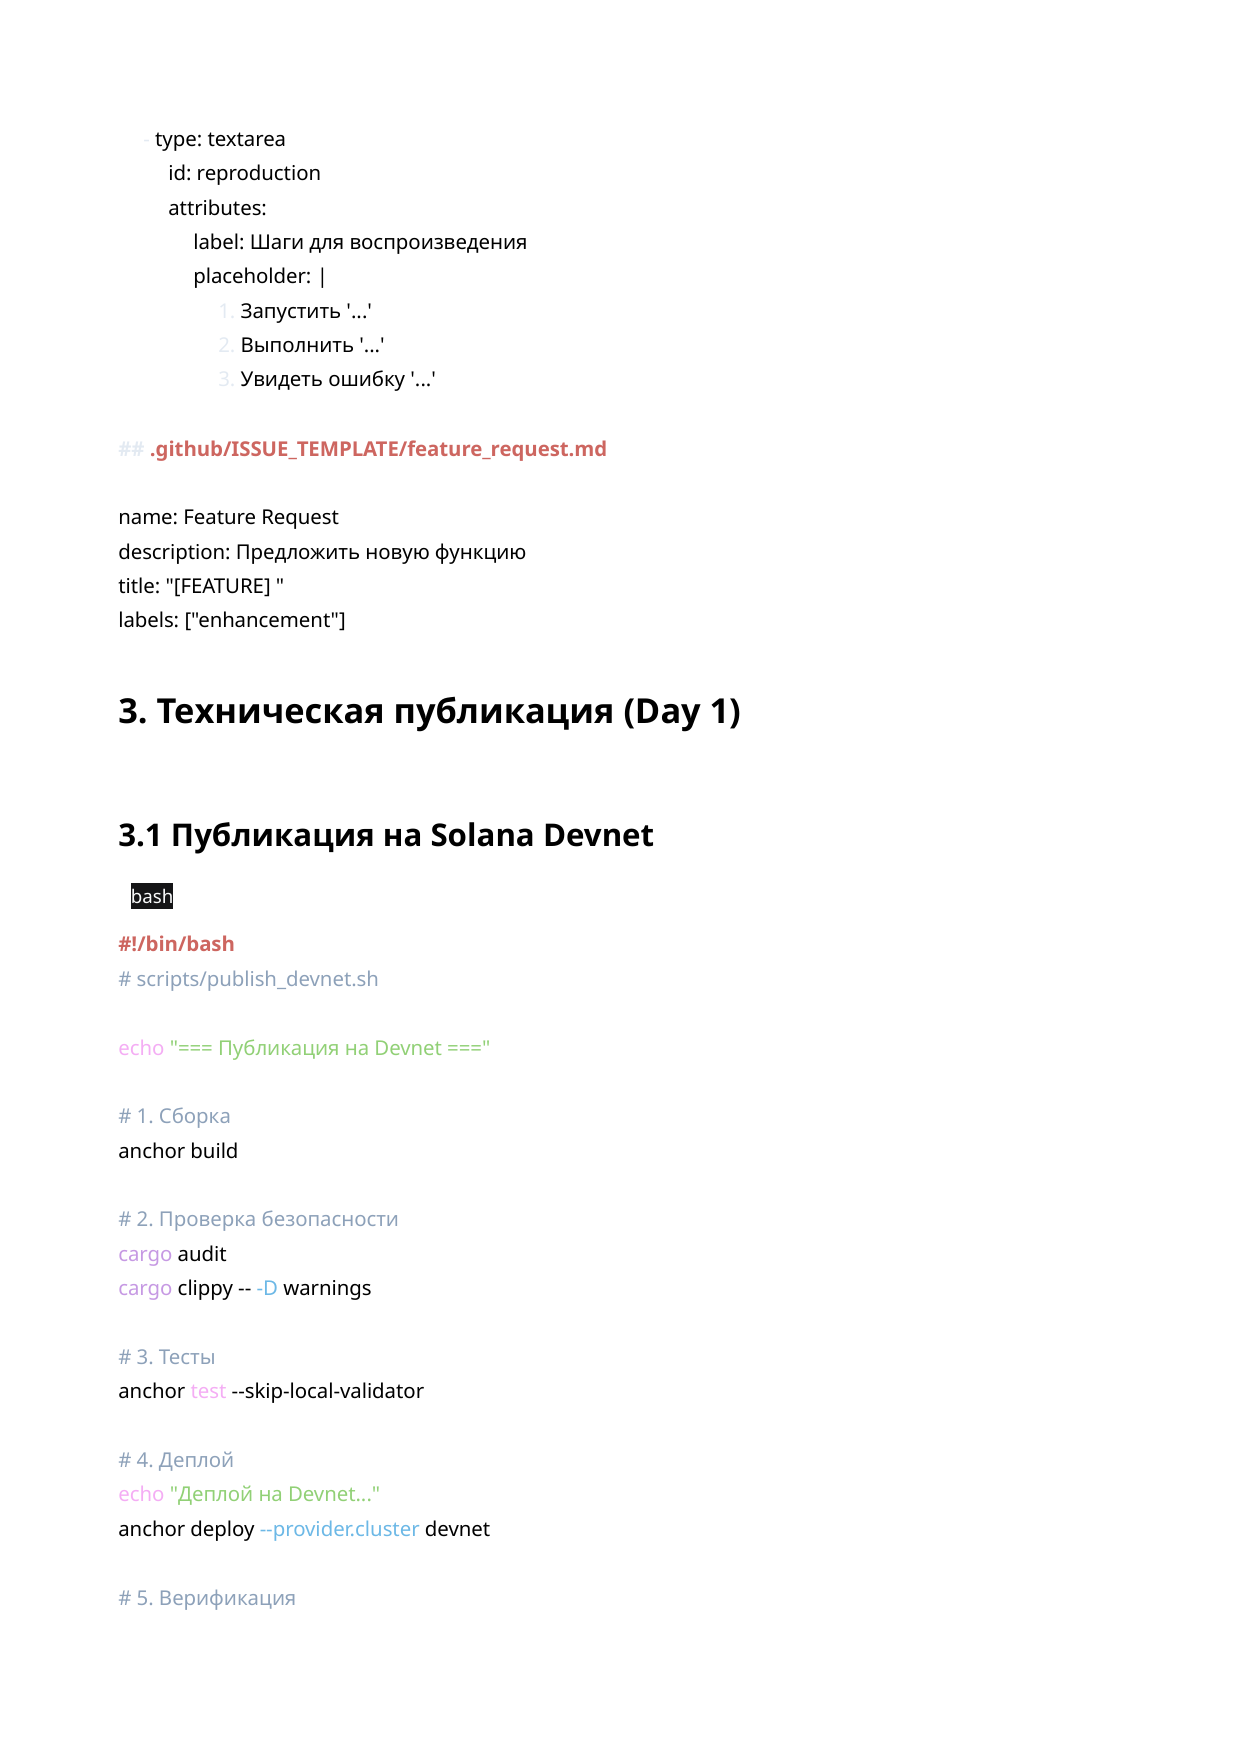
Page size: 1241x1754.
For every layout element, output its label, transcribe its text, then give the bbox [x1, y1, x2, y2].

text # 1. Сборка [118, 1095, 1122, 1129]
text anchor deploy --provider.cluster devnet [118, 1508, 1122, 1542]
text bash [131, 881, 1122, 909]
text cargo audit [118, 1233, 1122, 1267]
subtitle 3.1 Публикация на Solana Devnet [118, 809, 1122, 856]
text - type: textarea [118, 118, 1122, 152]
text labels: ["enhancement"] [118, 599, 1122, 634]
text description: Предложить новую функцию [118, 531, 1122, 565]
text ## .github/ISSUE_TEMPLATE/feature_request.md [118, 427, 1122, 462]
text anchor build [118, 1129, 1122, 1164]
text # scripts/publish_devnet.sh [118, 958, 1122, 992]
subtitle 3. Техническая публикация (Day 1) [118, 684, 1122, 734]
text cargo clippy -- -D warnings [118, 1267, 1122, 1301]
text id: reproduction [118, 152, 1122, 187]
text 3. Увидеть ошибку '...' [118, 359, 1122, 393]
text echo "=== Публикация на Devnet ===" [118, 1026, 1122, 1061]
text name: Feature Request [118, 496, 1122, 531]
text attributes: [118, 187, 1122, 221]
text # 5. Верификация [118, 1576, 1122, 1611]
text #!/bin/bash [118, 923, 1122, 958]
text placeholder: | [118, 256, 1122, 290]
text label: Шаги для воспроизведения [118, 221, 1122, 256]
text # 3. Тесты [118, 1336, 1122, 1370]
text # 2. Проверка безопасности [118, 1198, 1122, 1233]
text title: "[FEATURE] " [118, 565, 1122, 599]
text 1. Запустить '...' [118, 290, 1122, 324]
text 2. Выполнить '...' [118, 324, 1122, 359]
text anchor test --skip-local-validator [118, 1370, 1122, 1404]
text echo "Деплой на Devnet..." [118, 1473, 1122, 1508]
text # 4. Деплой [118, 1439, 1122, 1473]
